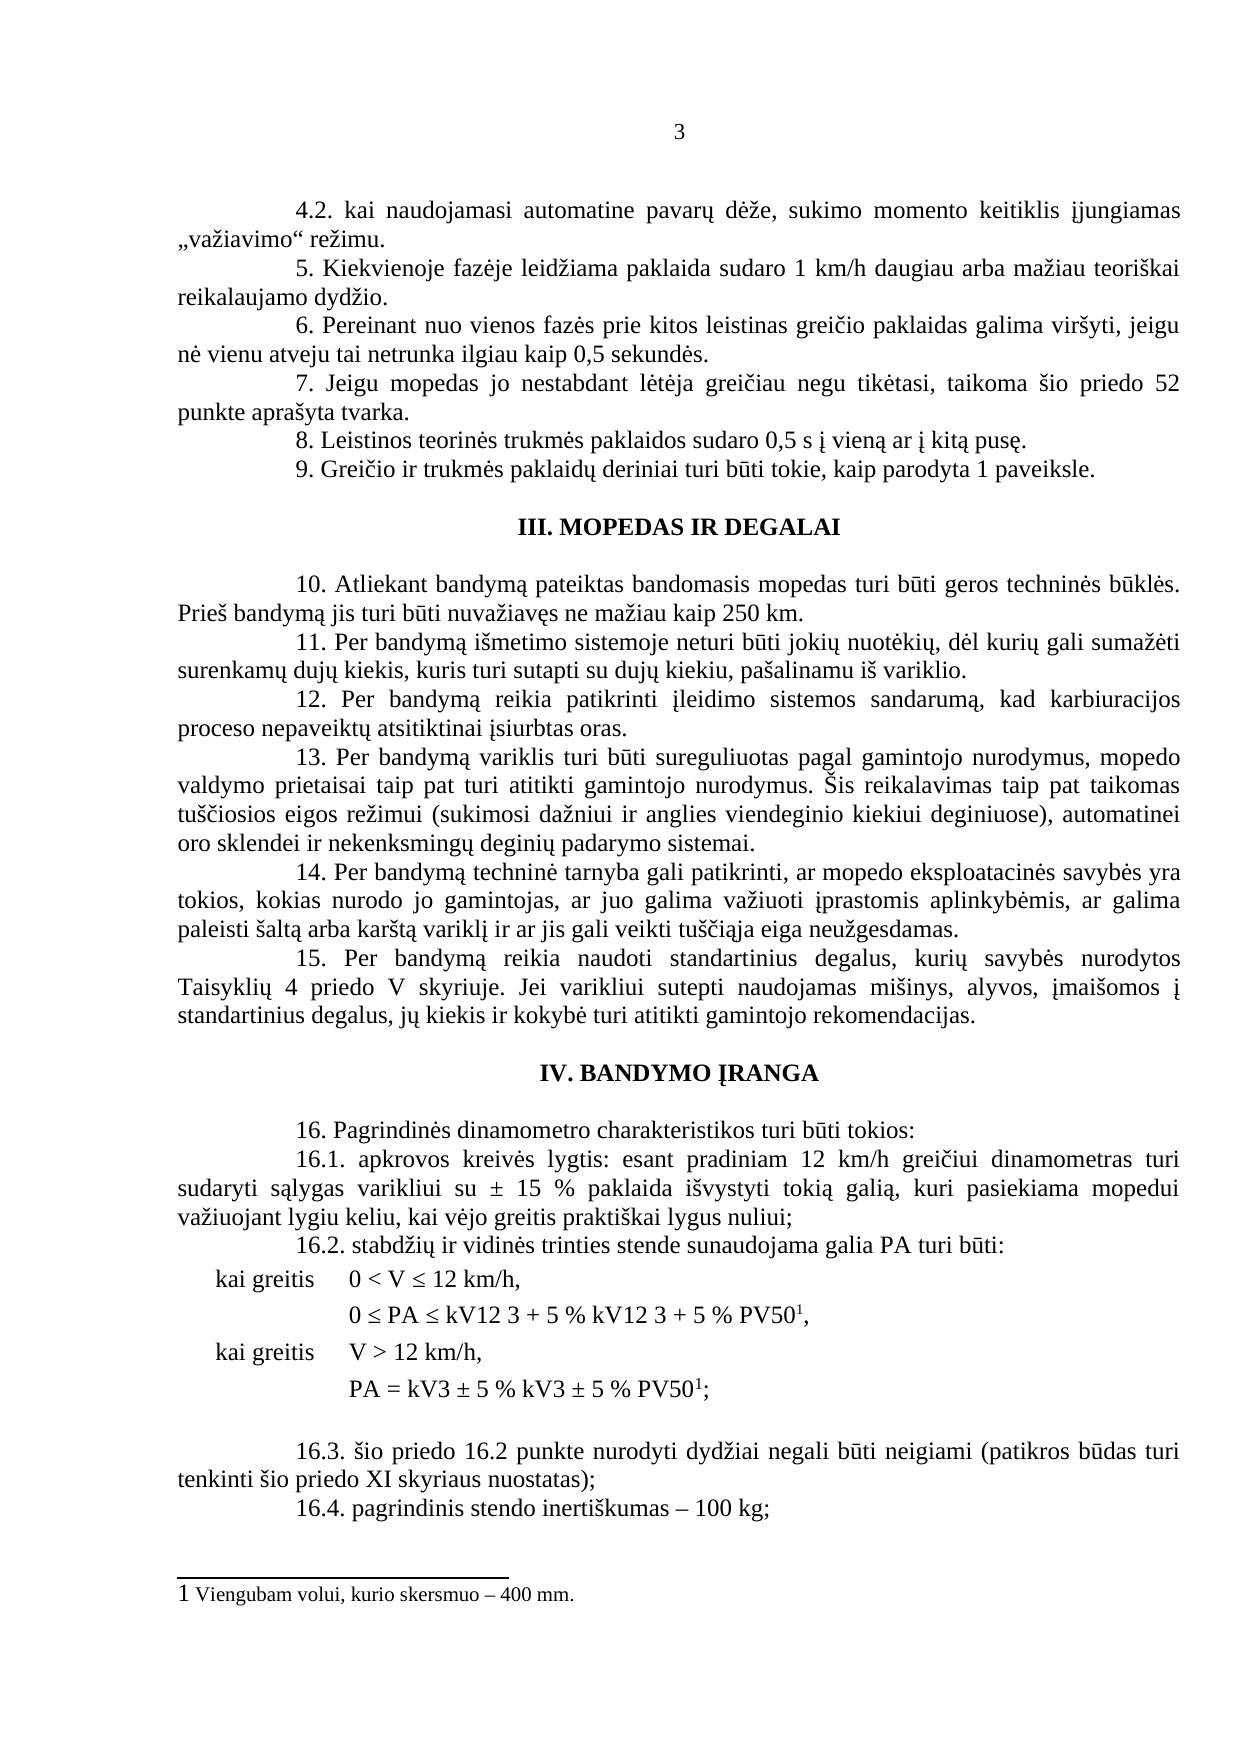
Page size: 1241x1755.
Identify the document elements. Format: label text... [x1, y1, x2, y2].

text IV. BANDYMO ĮRANGA [177, 1058, 1181, 1087]
text 5. Kiekvienoje fazėje leidžiama paklaida sudaro 1 km/h daugiau arba mažiau teoriškai reikalaujamo dydžio. [177, 253, 1181, 311]
table_cell V > 12 km/h, [338, 1334, 1150, 1369]
text 11. Per bandymą išmetimo sistemoje neturi būti jokių nuotėkių, dėl kurių gali sumažėti surenkamų dujų kiekis, kuris turi sutapti su dujų kiekiu, pašalinamu iš variklio. [177, 627, 1181, 684]
text 10. Atliekant bandymą pateiktas bandomasis mopedas turi būti geros techninės būklės. Prieš bandymą jis turi būti nuvažiavęs ne mažiau kaip 250 km. [177, 569, 1181, 627]
text 16. Pagrindinės dinamometro charakteristikos turi būti tokios: [177, 1116, 1181, 1144]
table_cell PA = kV3 ± 5 % kV3 ± 5 % PV501; [338, 1371, 1150, 1406]
text 8. Leistinos teorinės trukmės paklaidos sudaro 0,5 s į vieną ar į kitą pusę. [177, 426, 1181, 454]
text 14. Per bandymą techninė tarnyba gali patikrinti, ar mopedo eksploatacinės savybės yra tokios, kokias nurodo jo gamintojas, ar juo galima važiuoti įprastomis aplinkybėmis, ar galima paleisti šaltą arba karštą variklį ir ar jis gali veikti tuščiąja eiga neužgesdamas. [177, 857, 1181, 943]
text 4.2. kai naudojamasi automatine pavarų dėže, sukimo momento keitiklis įjungiamas „važiavimo“ režimu. [177, 196, 1181, 253]
table_header kai greitis [208, 1261, 337, 1332]
text 7. Jeigu mopedas jo nestabdant lėtėja greičiau negu tikėtasi, taikoma šio priedo 52 punkte aprašyta tvarka. [177, 368, 1181, 426]
text 16.1. apkrovos kreivės lygtis: esant pradiniam 12 km/h greičiui dinamometras turi sudaryti sąlygas varikliui su ± 15 % paklaida išvystyti tokią galią, kuri pasiekiama mopedui važiuojant lygiu keliu, kai vėjo greitis praktiškai lygus nuliui; [177, 1144, 1181, 1231]
table_header 0 < V ≤ 12 km/h, [338, 1261, 1150, 1296]
text 16.3. šio priedo 16.2 punkte nurodyti dydžiai negali būti neigiami (patikros būdas turi tenkinti šio priedo XI skyriaus nuostatas); [177, 1436, 1181, 1493]
text 9. Greičio ir trukmės paklaidų deriniai turi būti tokie, kaip parodyta 1 paveiksle. [177, 454, 1181, 483]
text 13. Per bandymą variklis turi būti sureguliuotas pagal gamintojo nurodymus, mopedo valdymo prietaisai taip pat turi atitikti gamintojo nurodymus. Šis reikalavimas taip pat taikomas tuščiosios eigos režimui (sukimosi dažniui ir anglies viendeginio kiekiui deginiuose), automatinei oro sklendei ir nekenksmingų deginių padarymo sistemai. [177, 742, 1181, 857]
text III. MOPEDAS IR DEGALAI [177, 512, 1181, 541]
text 16.2. stabdžių ir vidinės trinties stende sunaudojama galia PA turi būti: [177, 1231, 1181, 1259]
table_cell 0 ≤ PA ≤ kV12 3 + 5 % kV12 3 + 5 % PV50, [338, 1297, 1150, 1332]
text 15. Per bandymą reikia naudoti standartinius degalus, kurių savybės nurodytos Taisyklių 4 priedo V skyriuje. Jei varikliui sutepti naudojamas mišinys, alyvos, įmaišomos į standartinius degalus, jų kiekis ir kokybė turi atitikti gamintojo rekomendacijas. [177, 943, 1181, 1029]
text 16.4. pagrindinis stendo inertiškumas – 100 kg; [177, 1493, 1181, 1522]
text 6. Pereinant nuo vienos fazės prie kitos leistinas greičio paklaidas galima viršyti, jeigu nė vienu atveju tai netrunka ilgiau kaip 0,5 sekundės. [177, 311, 1181, 368]
table_cell kai greitis [208, 1334, 337, 1406]
text 12. Per bandymą reikia patikrinti įleidimo sistemos sandarumą, kad karbiuracijos proceso nepaveiktų atsitiktinai įsiurbtas oras. [177, 684, 1181, 742]
